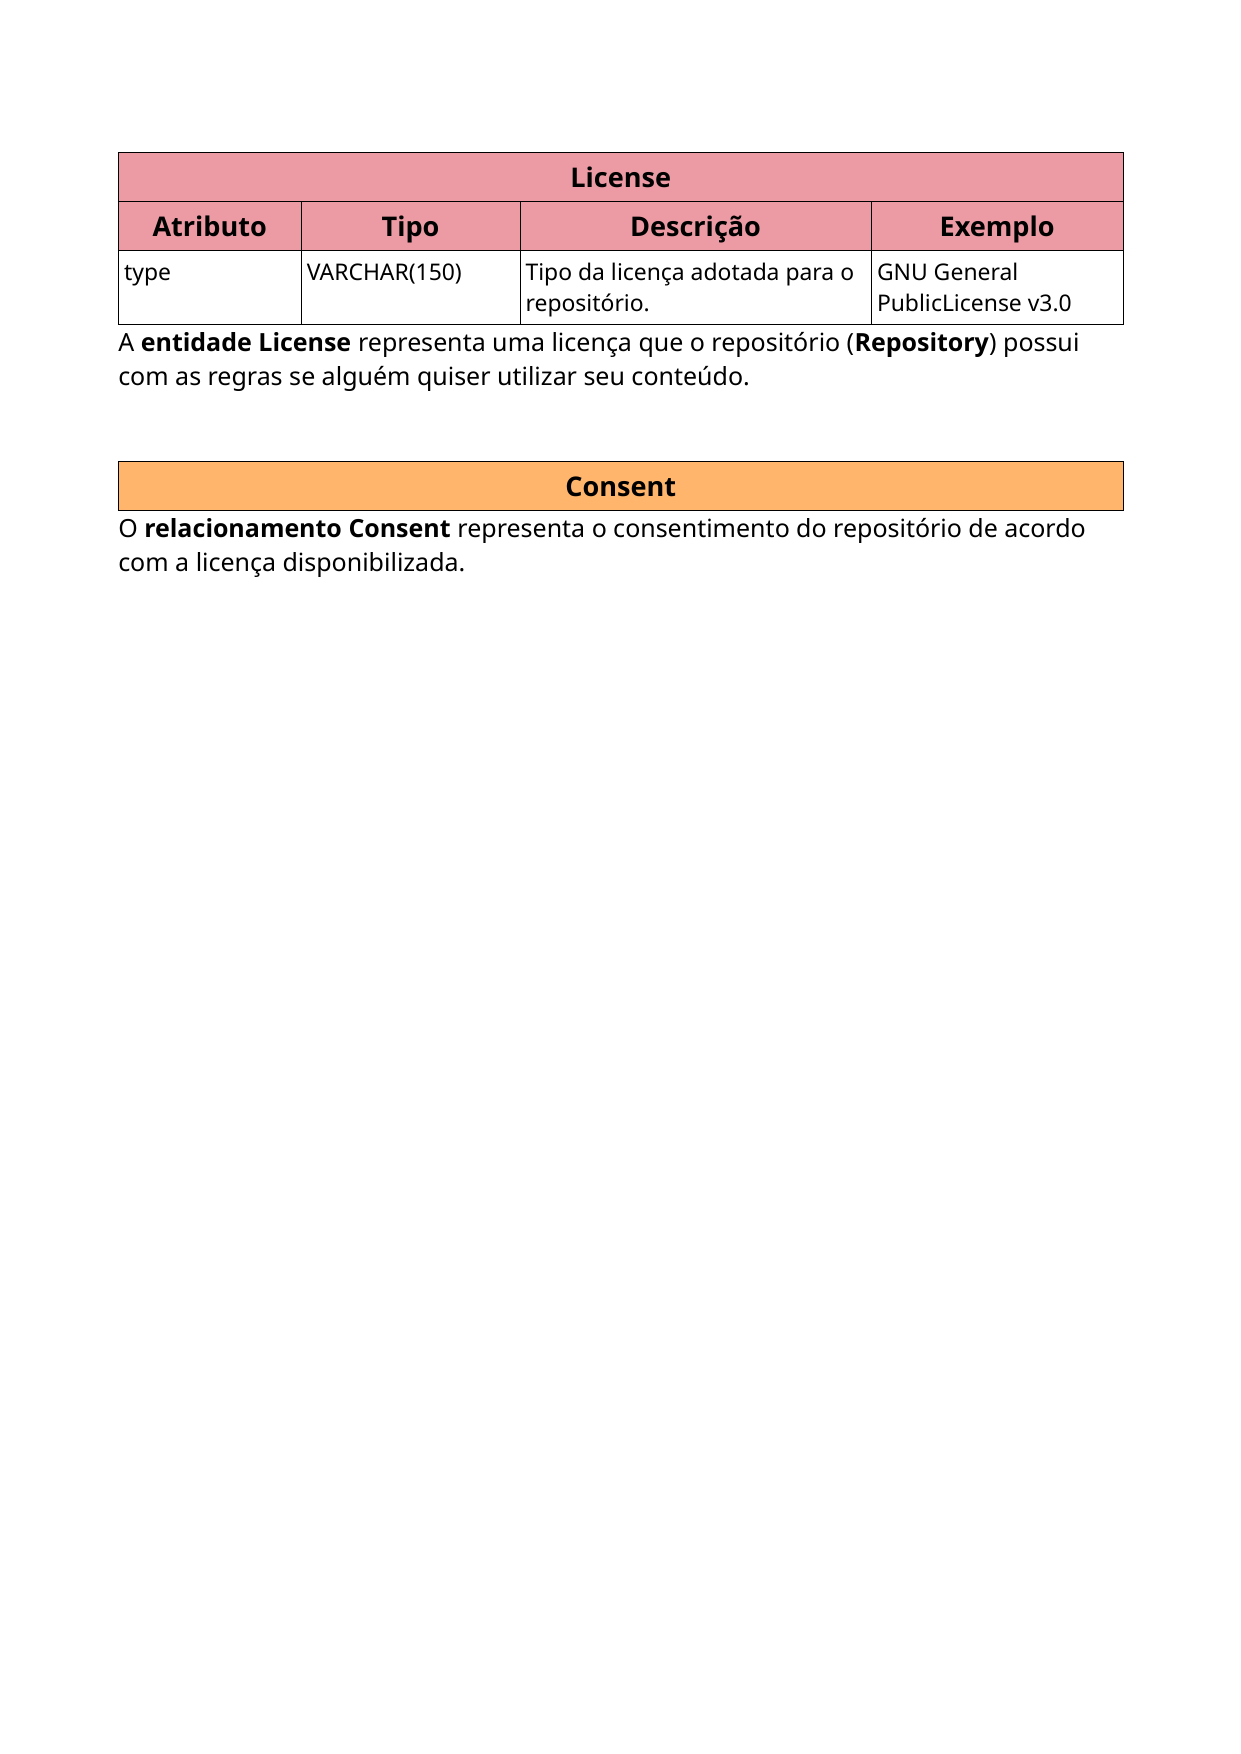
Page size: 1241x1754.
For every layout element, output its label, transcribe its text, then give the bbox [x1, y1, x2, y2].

table_cell VARCHAR(150) [302, 251, 520, 324]
table_cell Exemplo [872, 202, 1123, 250]
table_cell Atributo [119, 202, 301, 250]
text A entidade License representa uma licença que o repositório (Repository) possui com as regras se alguém quiser utilizar seu conteúdo. [118, 325, 1122, 393]
table_cell GNU General PublicLicense v3.0 [872, 251, 1123, 324]
text O relacionamento Consent representa o consentimento do repositório de acordo com a licença disponibilizada. [118, 511, 1122, 579]
table_header Consent [119, 462, 1123, 510]
table_header License [119, 153, 1123, 201]
table_cell Tipo [302, 202, 520, 250]
table_cell type [119, 251, 301, 324]
table_cell Tipo da licença adotada para o repositório. [521, 251, 871, 324]
table_cell Descrição [521, 202, 871, 250]
